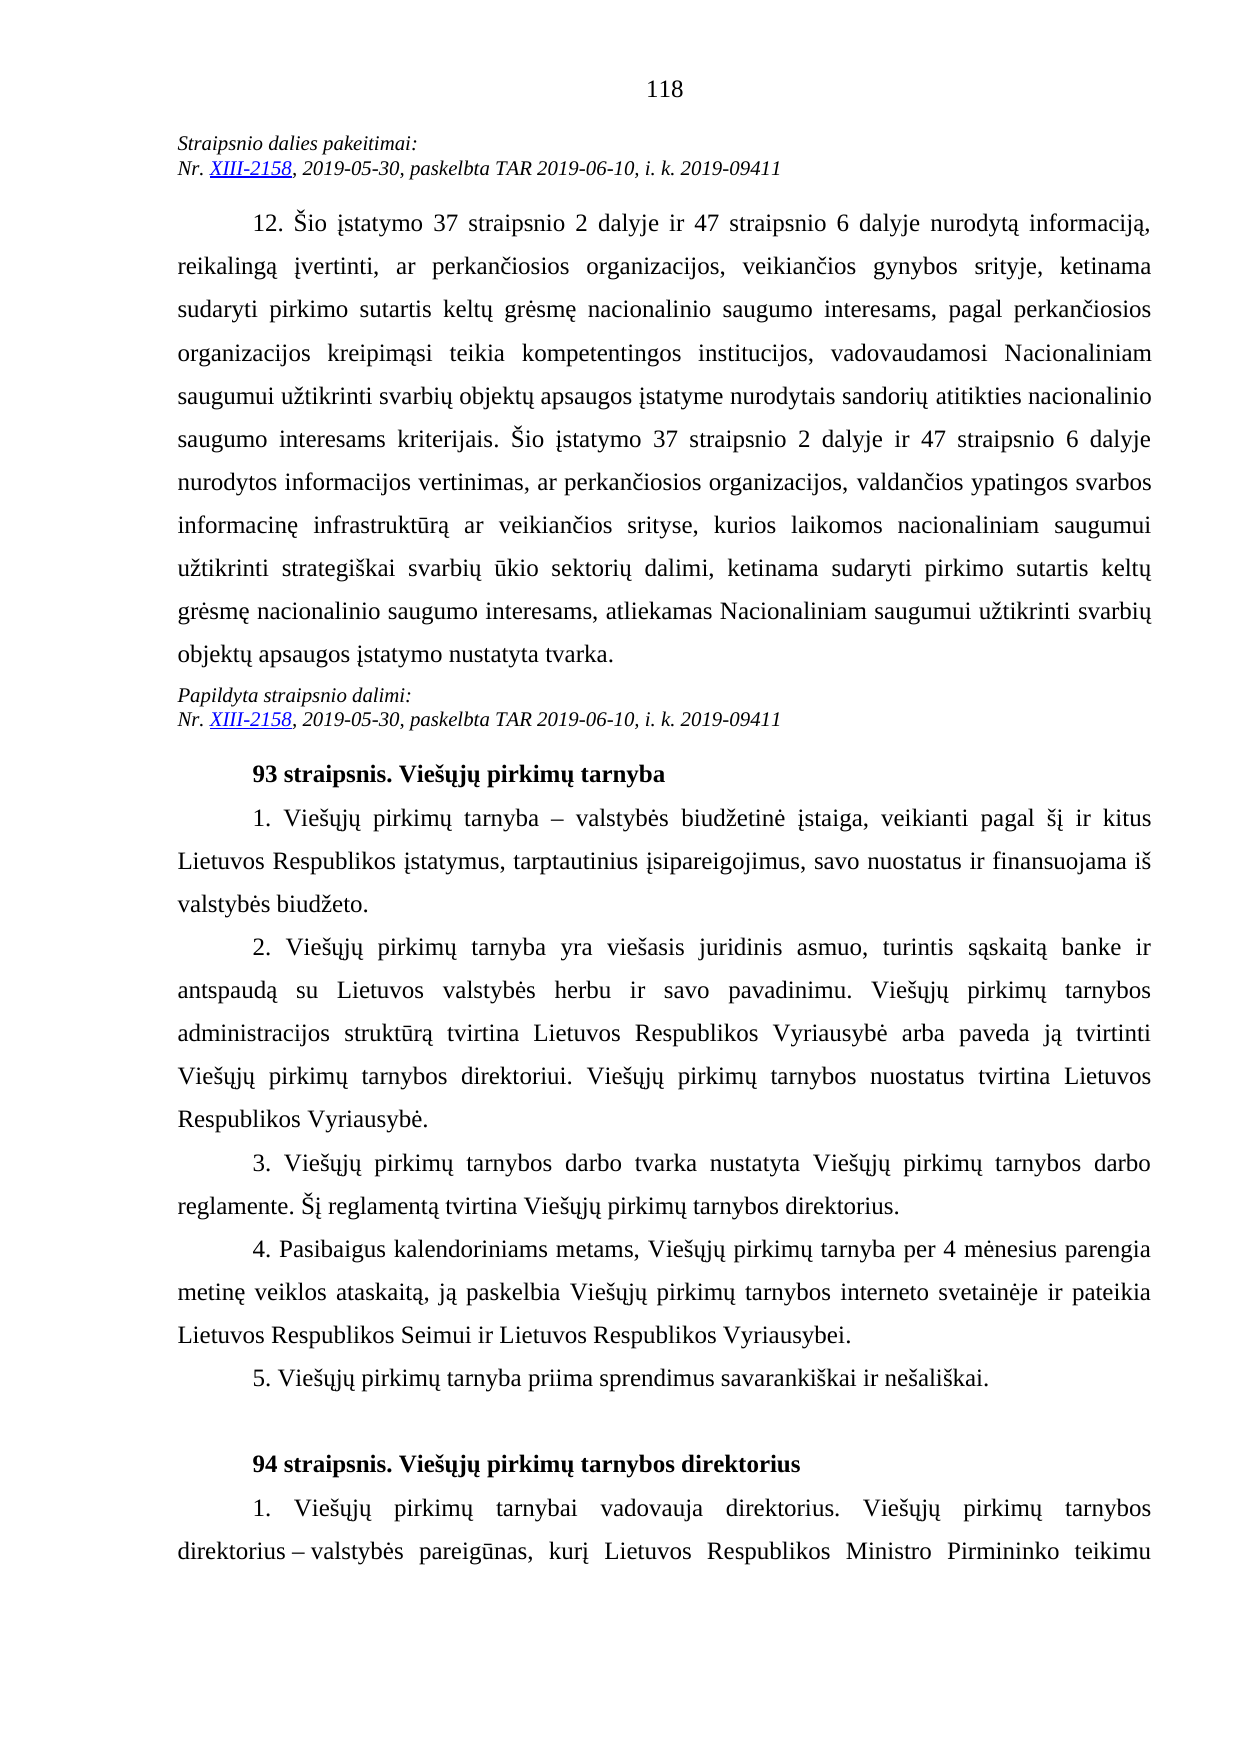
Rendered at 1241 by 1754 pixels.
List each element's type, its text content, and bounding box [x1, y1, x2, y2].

text Straipsnio dalies pakeitimai: [177, 131, 1152, 155]
text 3. Viešųjų pirkimų tarnybos darbo tvarka nustatyta Viešųjų pirkimų tarnybos darbo reglamente. Šį reglamentą tvirtina Viešųjų pirkimų tarnybos direktorius. [177, 1148, 1152, 1219]
text 93 straipsnis. Viešųjų pirkimų tarnyba [177, 759, 1152, 788]
text Nr. XIII-2158, 2019-05-30, paskelbta TAR 2019-06-10, i. k. 2019-09411 [177, 707, 1152, 731]
text Nr. XIII-2158, 2019-05-30, paskelbta TAR 2019-06-10, i. k. 2019-09411 [177, 155, 1152, 179]
text 12. Šio įstatymo 37 straipsnio 2 dalyje ir 47 straipsnio 6 dalyje nurodytą informaciją, reikalingą įvertinti, ar perkančiosios organizacijos, veikiančios gynybos srityje, ketinama sudaryti pirkimo sutartis keltų grėsmę nacionalinio saugumo interesams, pagal perkančiosios organizacijos kreipimąsi teikia kompetentingos institucijos, vadovaudamosi Nacionaliniam saugumui užtikrinti svarbių objektų apsaugos įstatyme nurodytais sandorių atitikties nacionalinio saugumo interesams kriterijais. Šio įstatymo 37 straipsnio 2 dalyje ir 47 straipsnio 6 dalyje nurodytos informacijos vertinimas, ar perkančiosios organizacijos, valdančios ypatingos svarbos informacinę infrastruktūrą ar veikiančios srityse, kurios laikomos nacionaliniam saugumui užtikrinti strategiškai svarbių ūkio sektorių dalimi, ketinama sudaryti pirkimo sutartis keltų grėsmę nacionalinio saugumo interesams, atliekamas Nacionaliniam saugumui užtikrinti svarbių objektų apsaugos įstatymo nustatyta tvarka. [177, 208, 1152, 668]
text 1. Viešųjų pirkimų tarnybai vadovauja direktorius. Viešųjų pirkimų tarnybos direktorius – valstybės pareigūnas, kurį Lietuvos Respublikos Ministro Pirmininko teikimu [177, 1493, 1152, 1564]
text 2. Viešųjų pirkimų tarnyba yra viešasis juridinis asmuo, turintis sąskaitą banke ir antspaudą su Lietuvos valstybės herbu ir savo pavadinimu. Viešųjų pirkimų tarnybos administracijos struktūrą tvirtina Lietuvos Respublikos Vyriausybė arba paveda ją tvirtinti Viešųjų pirkimų tarnybos direktoriui. Viešųjų pirkimų tarnybos nuostatus tvirtina Lietuvos Respublikos Vyriausybė. [177, 932, 1152, 1133]
text Papildyta straipsnio dalimi: [177, 683, 1152, 707]
text 4. Pasibaigus kalendoriniams metams, Viešųjų pirkimų tarnyba per 4 mėnesius parengia metinę veiklos ataskaitą, ją paskelbia Viešųjų pirkimų tarnybos interneto svetainėje ir pateikia Lietuvos Respublikos Seimui ir Lietuvos Respublikos Vyriausybei. [177, 1234, 1152, 1349]
text 94 straipsnis. Viešųjų pirkimų tarnybos direktorius [177, 1449, 1152, 1478]
text 5. Viešųjų pirkimų tarnyba priima sprendimus savarankiškai ir nešališkai. [177, 1363, 1152, 1392]
text 1. Viešųjų pirkimų tarnyba – valstybės biudžetinė įstaiga, veikianti pagal šį ir kitus Lietuvos Respublikos įstatymus, tarptautinius įsipareigojimus, savo nuostatus ir finansuojama iš valstybės biudžeto. [177, 803, 1152, 918]
